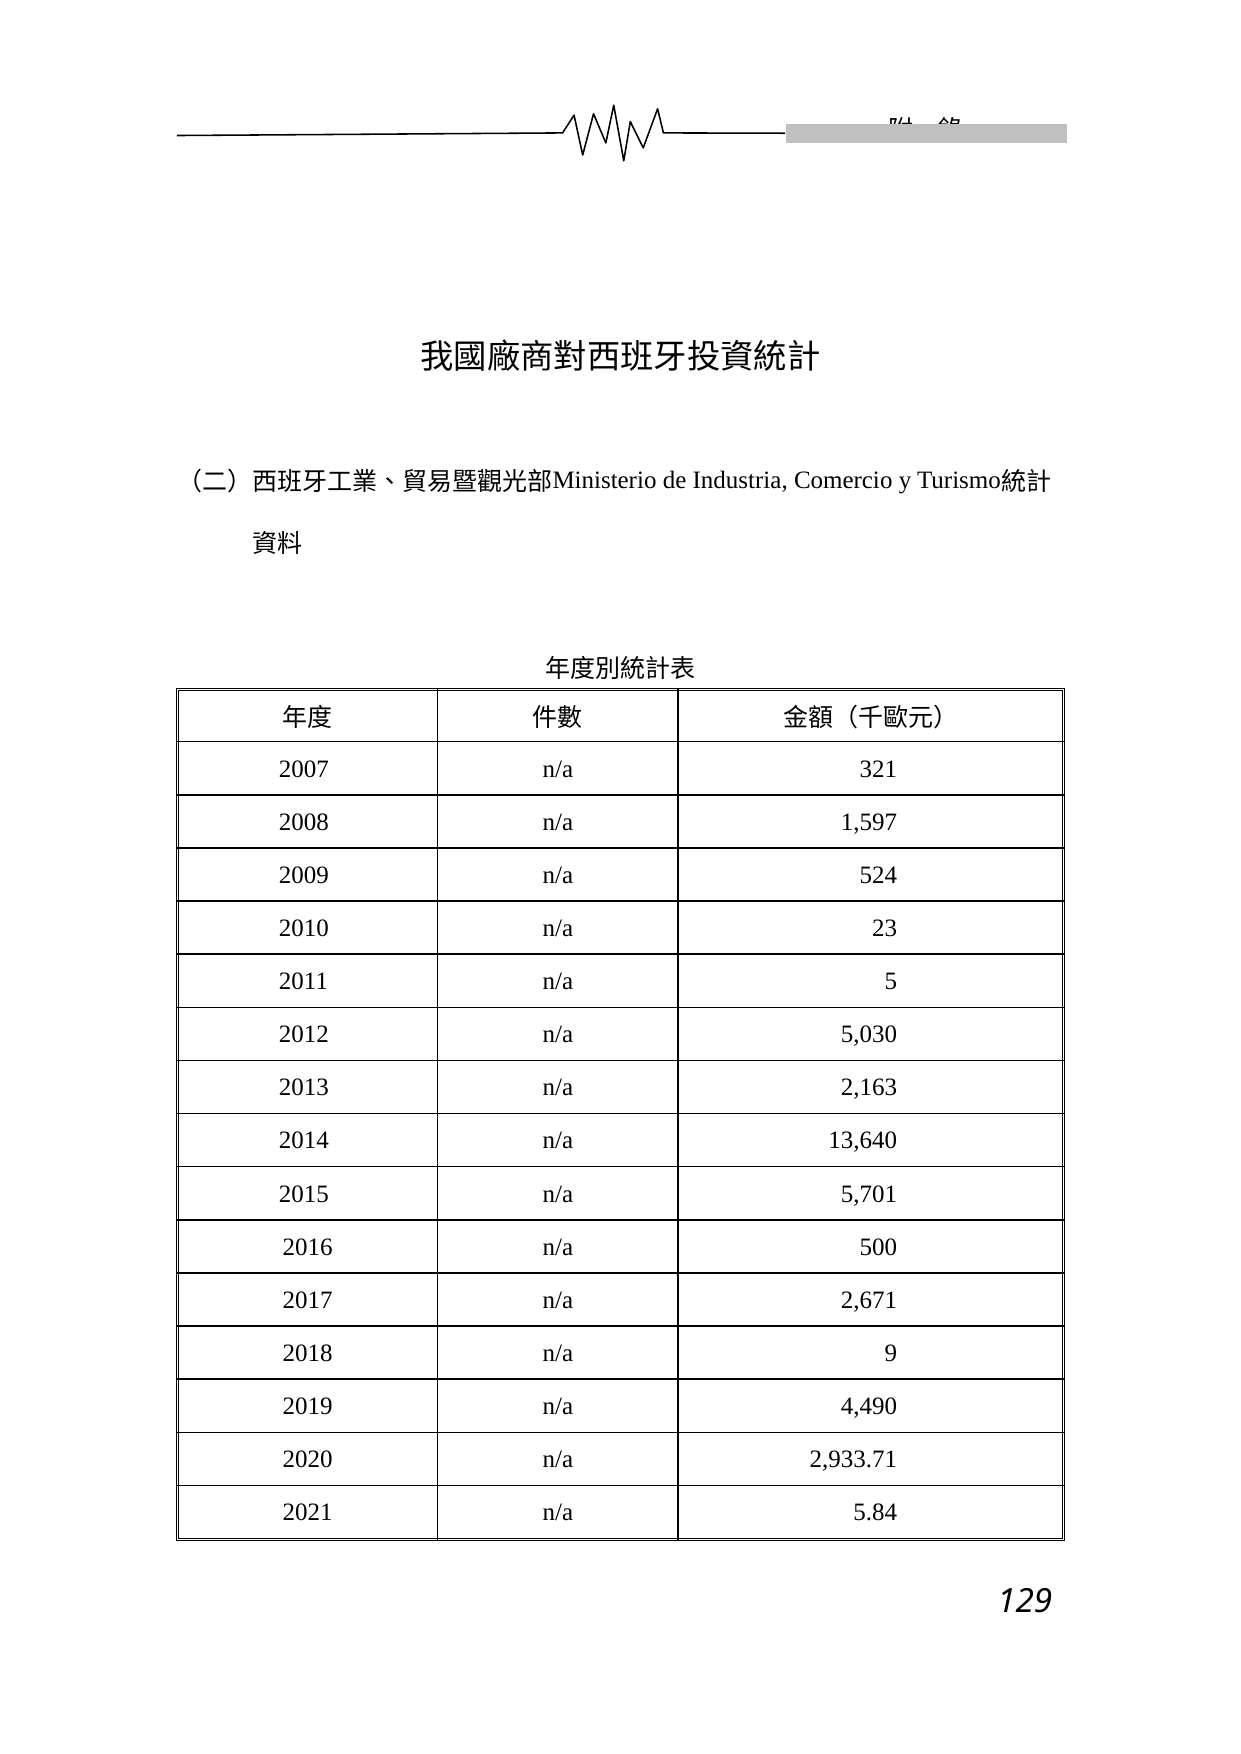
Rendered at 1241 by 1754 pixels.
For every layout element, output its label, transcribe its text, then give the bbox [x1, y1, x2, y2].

table_cell 5 [679, 955, 1062, 1006]
table_cell 2018 [179, 1327, 437, 1378]
table_cell 2,163 [679, 1061, 1062, 1113]
table_cell 2008 [179, 796, 437, 847]
table_cell 2,671 [679, 1274, 1062, 1325]
table_cell 2019 [179, 1380, 437, 1431]
table_cell 500 [679, 1221, 1062, 1272]
table_cell n/a [438, 1221, 677, 1272]
table_cell n/a [438, 1433, 677, 1484]
table_cell n/a [438, 1008, 677, 1059]
table_cell 524 [679, 849, 1062, 900]
table_cell n/a [438, 1380, 677, 1431]
table_cell n/a [438, 1114, 677, 1166]
table_cell n/a [438, 1327, 677, 1378]
table_cell 2007 [179, 742, 437, 794]
table_cell 2016 [179, 1221, 437, 1272]
table_cell 2009 [179, 849, 437, 900]
table_header 金額（千歐元） [679, 691, 1062, 741]
table_cell 13,640 [679, 1114, 1062, 1166]
table_cell n/a [438, 796, 677, 847]
text 我國廠商對西班牙投資統計 [177, 313, 1063, 375]
table_cell 2012 [179, 1008, 437, 1059]
table_cell n/a [438, 1167, 677, 1219]
table_cell 321 [679, 742, 1062, 794]
table_header 件數 [438, 691, 677, 741]
table_cell 2013 [179, 1061, 437, 1113]
table_cell 2020 [179, 1433, 437, 1484]
table_cell 2015 [179, 1167, 437, 1219]
table_cell 23 [679, 902, 1062, 953]
table_header 年度 [179, 691, 437, 741]
table_cell 4,490 [679, 1380, 1062, 1431]
table_cell n/a [438, 742, 677, 794]
table_cell n/a [438, 902, 677, 953]
table_cell 2010 [179, 902, 437, 953]
table_cell 2,933.71 [679, 1433, 1062, 1484]
table_cell 5.84 [679, 1486, 1062, 1538]
table_cell 5,701 [679, 1167, 1062, 1219]
table_cell 2017 [179, 1274, 437, 1325]
table_cell 9 [679, 1327, 1062, 1378]
table_cell n/a [438, 849, 677, 900]
table_cell n/a [438, 1486, 677, 1538]
text 年度別統計表 [177, 625, 1063, 688]
table_cell 2014 [179, 1114, 437, 1166]
table_cell 1,597 [679, 796, 1062, 847]
text （二）西班牙工業、貿易暨觀光部Ministerio de Industria, Comercio y Turismo統計資料 [177, 438, 1063, 563]
table_cell n/a [438, 955, 677, 1006]
table_cell n/a [438, 1061, 677, 1113]
table_cell 2011 [179, 955, 437, 1006]
table_cell 2021 [179, 1486, 437, 1538]
table_cell n/a [438, 1274, 677, 1325]
table_cell 5,030 [679, 1008, 1062, 1059]
